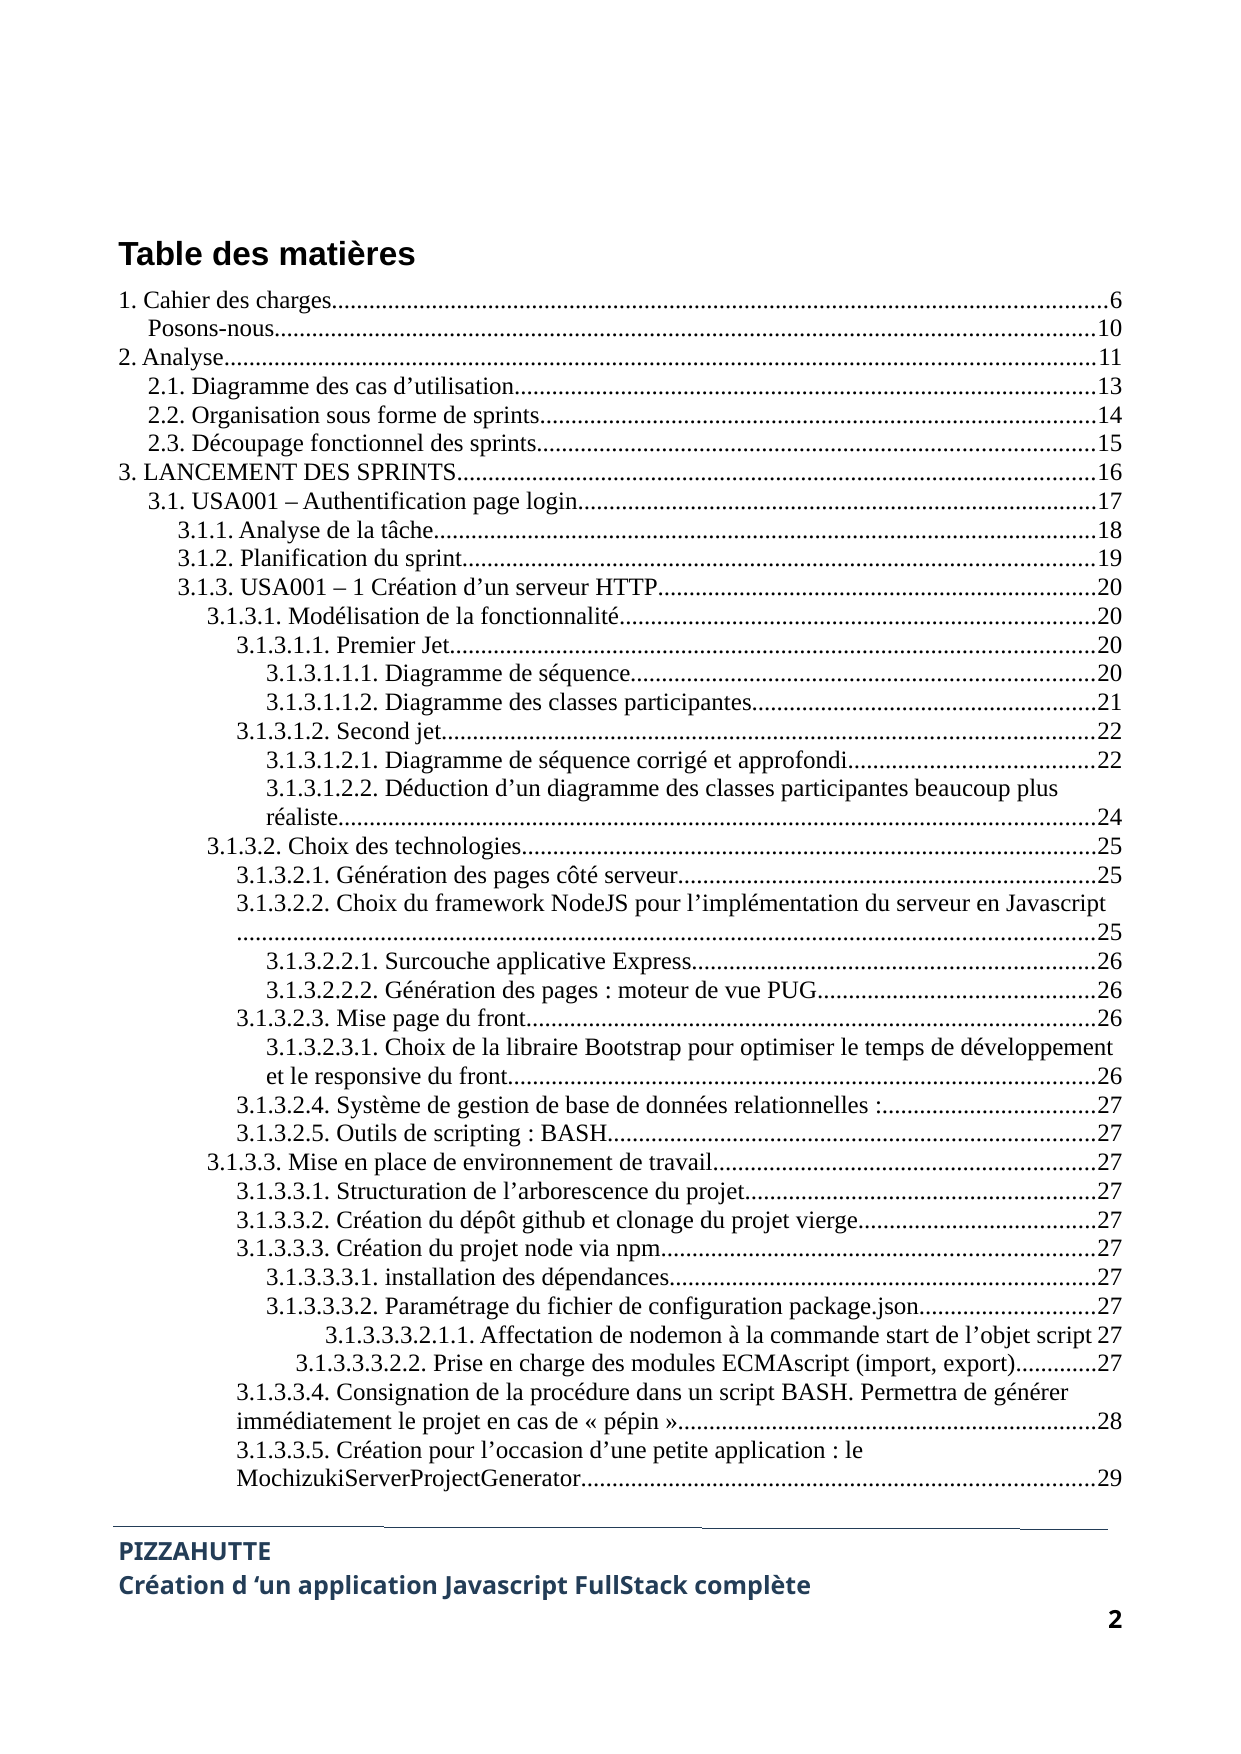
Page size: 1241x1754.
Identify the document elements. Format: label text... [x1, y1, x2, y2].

text 3.1.3.3. Mise en place de environnement de travail 27 [207, 1147, 1122, 1176]
text 3.1.3.3.3.2.2. Prise en charge des modules ECMAscript (import, export) 27 [295, 1348, 1122, 1377]
text 3.1.3.1.1.1. Diagramme de séquence 20 [266, 658, 1122, 687]
text 3.1.3.1.2. Second jet 22 [236, 716, 1122, 745]
text 3.1.3.1.1. Premier Jet 20 [236, 630, 1122, 658]
text 2. Analyse 11 [118, 342, 1122, 371]
text 3.1.3.3.2. Création du dépôt github et clonage du projet vierge 27 [236, 1205, 1122, 1233]
text 3.1.3.3.3.1. installation des dépendances 27 [266, 1262, 1122, 1291]
text 3.1.3.2.5. Outils de scripting : BASH 27 [236, 1118, 1122, 1147]
text 1. Cahier des charges 6 [118, 285, 1122, 313]
text 3.1.3.2.4. Système de gestion de base de données relationnelles : 27 [236, 1090, 1122, 1118]
text 2.3. Découpage fonctionnel des sprints 15 [148, 428, 1122, 457]
text 3.1.3.2.3.1. Choix de la libraire Bootstrap pour optimiser le temps de développement et le responsive du front 26 [266, 1032, 1122, 1090]
text 3.1.3.3.3.2. Paramétrage du fichier de configuration package.json 27 [266, 1291, 1122, 1320]
text 3.1.3.1.1.2. Diagramme des classes participantes 21 [266, 687, 1122, 716]
text 3. LANCEMENT DES SPRINTS 16 [118, 457, 1122, 486]
text 2.2. Organisation sous forme de sprints 14 [148, 400, 1122, 428]
text 3.1. USA001 – Authentification page login 17 [148, 486, 1122, 515]
text 3.1.3.2.2. Choix du framework NodeJS pour l’implémentation du serveur en Javascript 25 [236, 888, 1122, 946]
text 3.1.3.2.2.2. Génération des pages : moteur de vue PUG 26 [266, 975, 1122, 1003]
text 3.1.3.3.1. Structuration de l’arborescence du projet 27 [236, 1176, 1122, 1205]
text 3.1.3.2.1. Génération des pages côté serveur 25 [236, 860, 1122, 888]
text 3.1.3.1.2.2. Déduction d’un diagramme des classes participantes beaucoup plus réaliste 24 [266, 773, 1122, 831]
text 3.1.1. Analyse de la tâche 18 [177, 515, 1122, 543]
text 3.1.3.2.3. Mise page du front 26 [236, 1003, 1122, 1032]
text 3.1.3.2.2.1. Surcouche applicative Express 26 [266, 946, 1122, 975]
text 3.1.2. Planification du sprint 19 [177, 543, 1122, 572]
text 3.1.3.1.2.1. Diagramme de séquence corrigé et approfondi 22 [266, 745, 1122, 773]
text Posons-nous 10 [148, 313, 1122, 342]
subtitle Table des matières [118, 234, 1122, 272]
text 2.1. Diagramme des cas d’utilisation 13 [148, 371, 1122, 400]
text 3.1.3.2. Choix des technologies 25 [207, 831, 1122, 860]
text 3.1.3.3.3.2.1.1. Affectation de nodemon à la commande start de l’objet script 27 [325, 1320, 1122, 1348]
text 3.1.3.3.5. Création pour l’occasion d’une petite application : le MochizukiServerProjectGenerator 29 [236, 1435, 1122, 1492]
text 3.1.3.3.4. Consignation de la procédure dans un script BASH. Permettra de générer immédiatement le projet en cas de « pépin » 28 [236, 1377, 1122, 1435]
text 3.1.3.1. Modélisation de la fonctionnalité 20 [207, 601, 1122, 630]
text 3.1.3. USA001 – 1 Création d’un serveur HTTP 20 [177, 572, 1122, 601]
text 3.1.3.3.3. Création du projet node via npm 27 [236, 1233, 1122, 1262]
